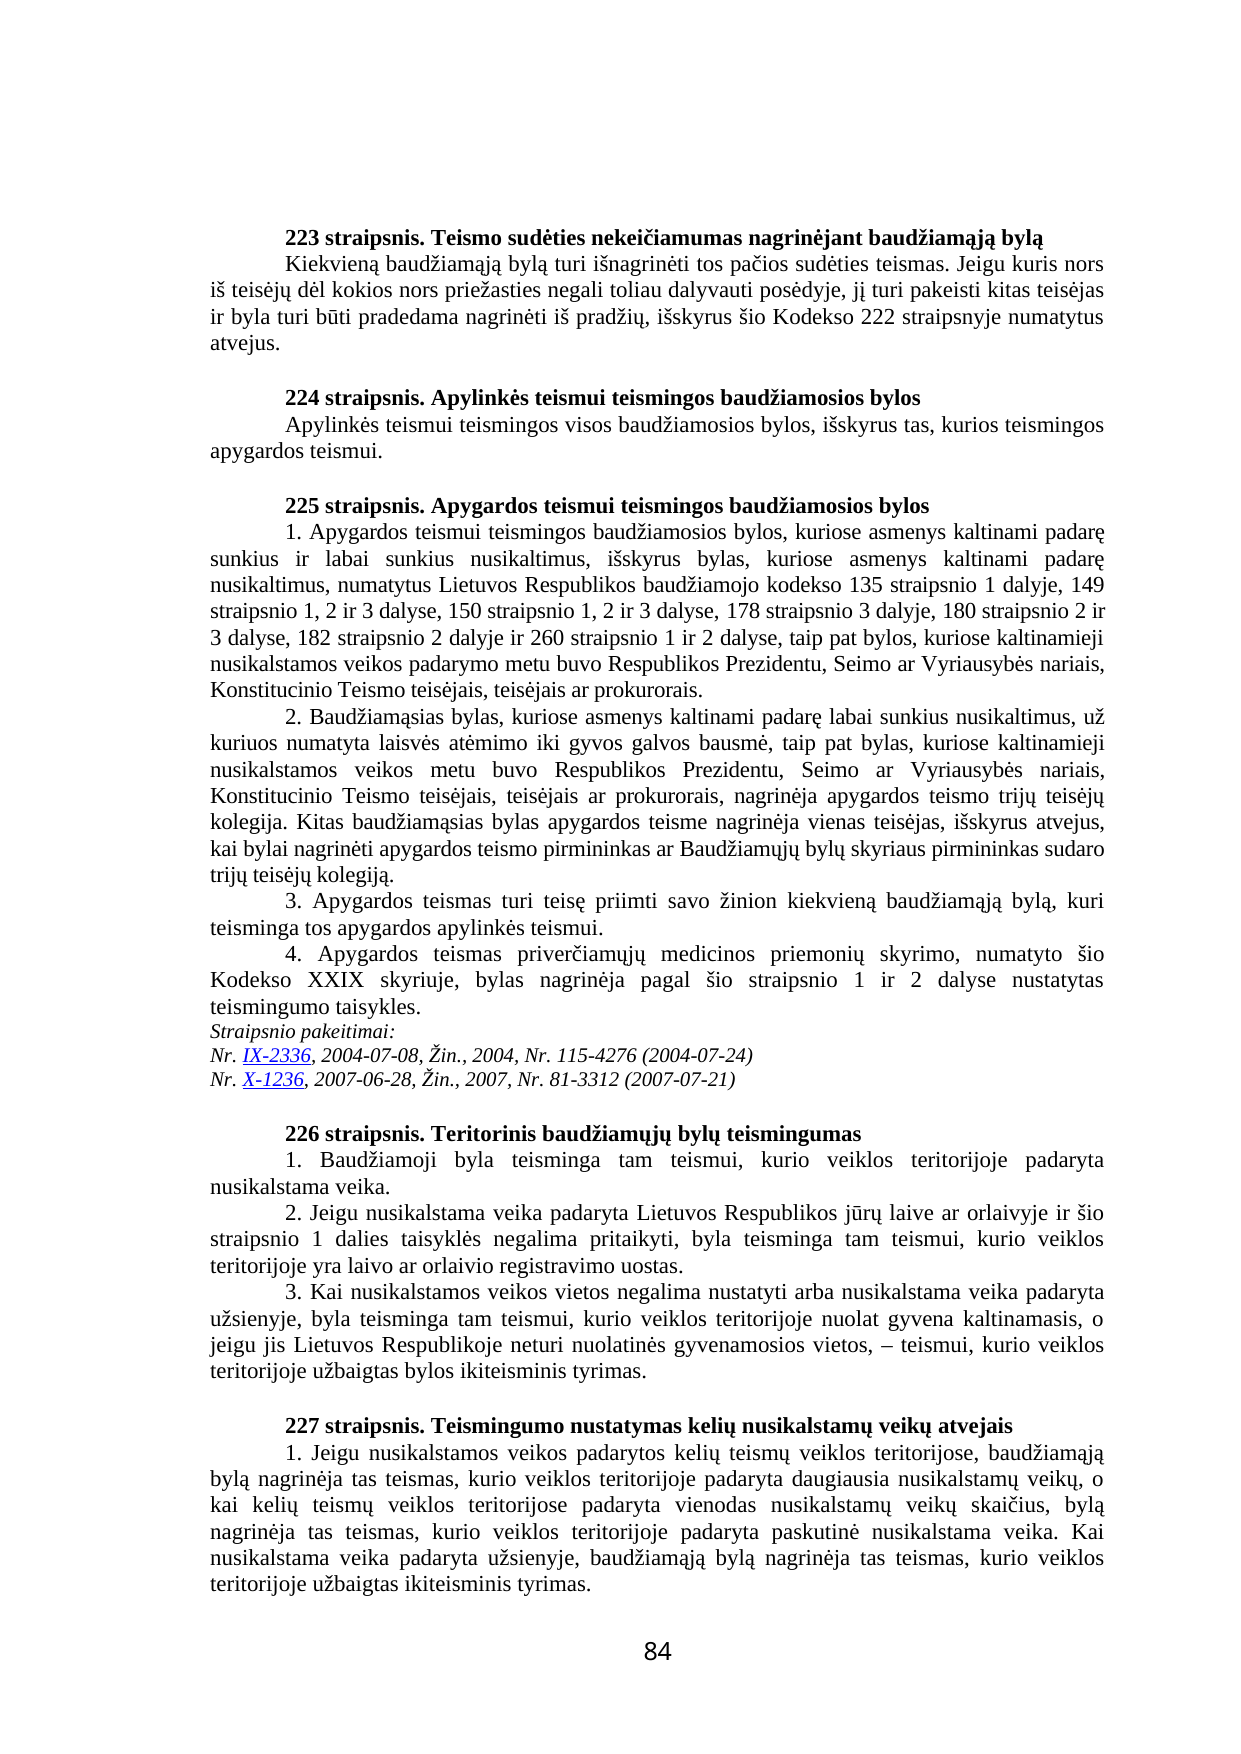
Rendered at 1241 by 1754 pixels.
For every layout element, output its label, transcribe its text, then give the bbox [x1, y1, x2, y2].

text Apylinkės teismui teismingos visos baudžiamosios bylos, išskyrus tas, kurios teismingos apygardos teismui. [210, 411, 1106, 463]
text 2. Jeigu nusikalstama veika padaryta Lietuvos Respublikos jūrų laive ar orlaivyje ir šio straipsnio 1 dalies taisyklės negalima pritaikyti, byla teisminga tam teismui, kurio veiklos teritorijoje yra laivo ar orlaivio registravimo uostas. [210, 1199, 1106, 1278]
text 226 straipsnis. Teritorinis baudžiamųjų bylų teismingumas [210, 1120, 1106, 1146]
text 4. Apygardos teismas priverčiamųjų medicinos priemonių skyrimo, numatyto šio Kodekso XXIX skyriuje, bylas nagrinėja pagal šio straipsnio 1 ir 2 dalyse nustatytas teismingumo taisykles. [210, 940, 1106, 1019]
text 3. Apygardos teismas turi teisę priimti savo žinion kiekvieną baudžiamąją bylą, kuri teisminga tos apygardos apylinkės teismui. [210, 887, 1106, 940]
text 224 straipsnis. Apylinkės teismui teismingos baudžiamosios bylos [210, 384, 1106, 411]
text 227 straipsnis. Teismingumo nustatymas kelių nusikalstamų veikų atvejais [285, 1412, 1106, 1439]
text Nr. X-1236, 2007-06-28, Žin., 2007, Nr. 81-3312 (2007-07-21) [210, 1067, 1106, 1091]
text Kiekvieną baudžiamąją bylą turi išnagrinėti tos pačios sudėties teismas. Jeigu kuris nors iš teisėjų dėl kokios nors priežasties negali toliau dalyvauti posėdyje, jį turi pakeisti kitas teisėjas ir byla turi būti pradedama nagrinėti iš pradžių, išskyrus šio Kodekso 222 straipsnyje numatytus atvejus. [210, 250, 1106, 356]
text Nr. IX-2336, 2004-07-08, Žin., 2004, Nr. 115-4276 (2004-07-24) [210, 1043, 1106, 1067]
text 1. Baudžiamoji byla teisminga tam teismui, kurio veiklos teritorijoje padaryta nusikalstama veika. [210, 1146, 1106, 1199]
text 225 straipsnis. Apygardos teismui teismingos baudžiamosios bylos [210, 492, 1106, 518]
text Straipsnio pakeitimai: [210, 1019, 1106, 1043]
text 1. Jeigu nusikalstamos veikos padarytos kelių teismų veiklos teritorijose, baudžiamąją bylą nagrinėja tas teismas, kurio veiklos teritorijoje padaryta daugiausia nusikalstamų veikų, o kai kelių teismų veiklos teritorijose padaryta vienodas nusikalstamų veikų skaičius, bylą nagrinėja tas teismas, kurio veiklos teritorijoje padaryta paskutinė nusikalstama veika. Kai nusikalstama veika padaryta užsienyje, baudžiamąją bylą nagrinėja tas teismas, kurio veiklos teritorijoje užbaigtas ikiteisminis tyrimas. [210, 1439, 1106, 1597]
text 1. Apygardos teismui teismingos baudžiamosios bylos, kuriose asmenys kaltinami padarę sunkius ir labai sunkius nusikaltimus, išskyrus bylas, kuriose asmenys kaltinami padarę nusikaltimus, numatytus Lietuvos Respublikos baudžiamojo kodekso 135 straipsnio 1 dalyje, 149 straipsnio 1, 2 ir 3 dalyse, 150 straipsnio 1, 2 ir 3 dalyse, 178 straipsnio 3 dalyje, 180 straipsnio 2 ir 3 dalyse, 182 straipsnio 2 dalyje ir 260 straipsnio 1 ir 2 dalyse, taip pat bylos, kuriose kaltinamieji nusikalstamos veikos padarymo metu buvo Respublikos Prezidentu, Seimo ar Vyriausybės nariais, Konstitucinio Teismo teisėjais, teisėjais ar prokurorais. [210, 518, 1106, 703]
text 223 straipsnis. Teismo sudėties nekeičiamumas nagrinėjant baudžiamąją bylą [285, 224, 1106, 250]
text 3. Kai nusikalstamos veikos vietos negalima nustatyti arba nusikalstama veika padaryta užsienyje, byla teisminga tam teismui, kurio veiklos teritorijoje nuolat gyvena kaltinamasis, o jeigu jis Lietuvos Respublikoje neturi nuolatinės gyvenamosios vietos, – teismui, kurio veiklos teritorijoje užbaigtas bylos ikiteisminis tyrimas. [210, 1278, 1106, 1384]
text 2. Baudžiamąsias bylas, kuriose asmenys kaltinami padarę labai sunkius nusikaltimus, už kuriuos numatyta laisvės atėmimo iki gyvos galvos bausmė, taip pat bylas, kuriose kaltinamieji nusikalstamos veikos metu buvo Respublikos Prezidentu, Seimo ar Vyriausybės nariais, Konstitucinio Teismo teisėjais, teisėjais ar prokurorais, nagrinėja apygardos teismo trijų teisėjų kolegija. Kitas baudžiamąsias bylas apygardos teisme nagrinėja vienas teisėjas, išskyrus atvejus, kai bylai nagrinėti apygardos teismo pirmininkas ar Baudžiamųjų bylų skyriaus pirmininkas sudaro trijų teisėjų kolegiją. [210, 703, 1106, 887]
